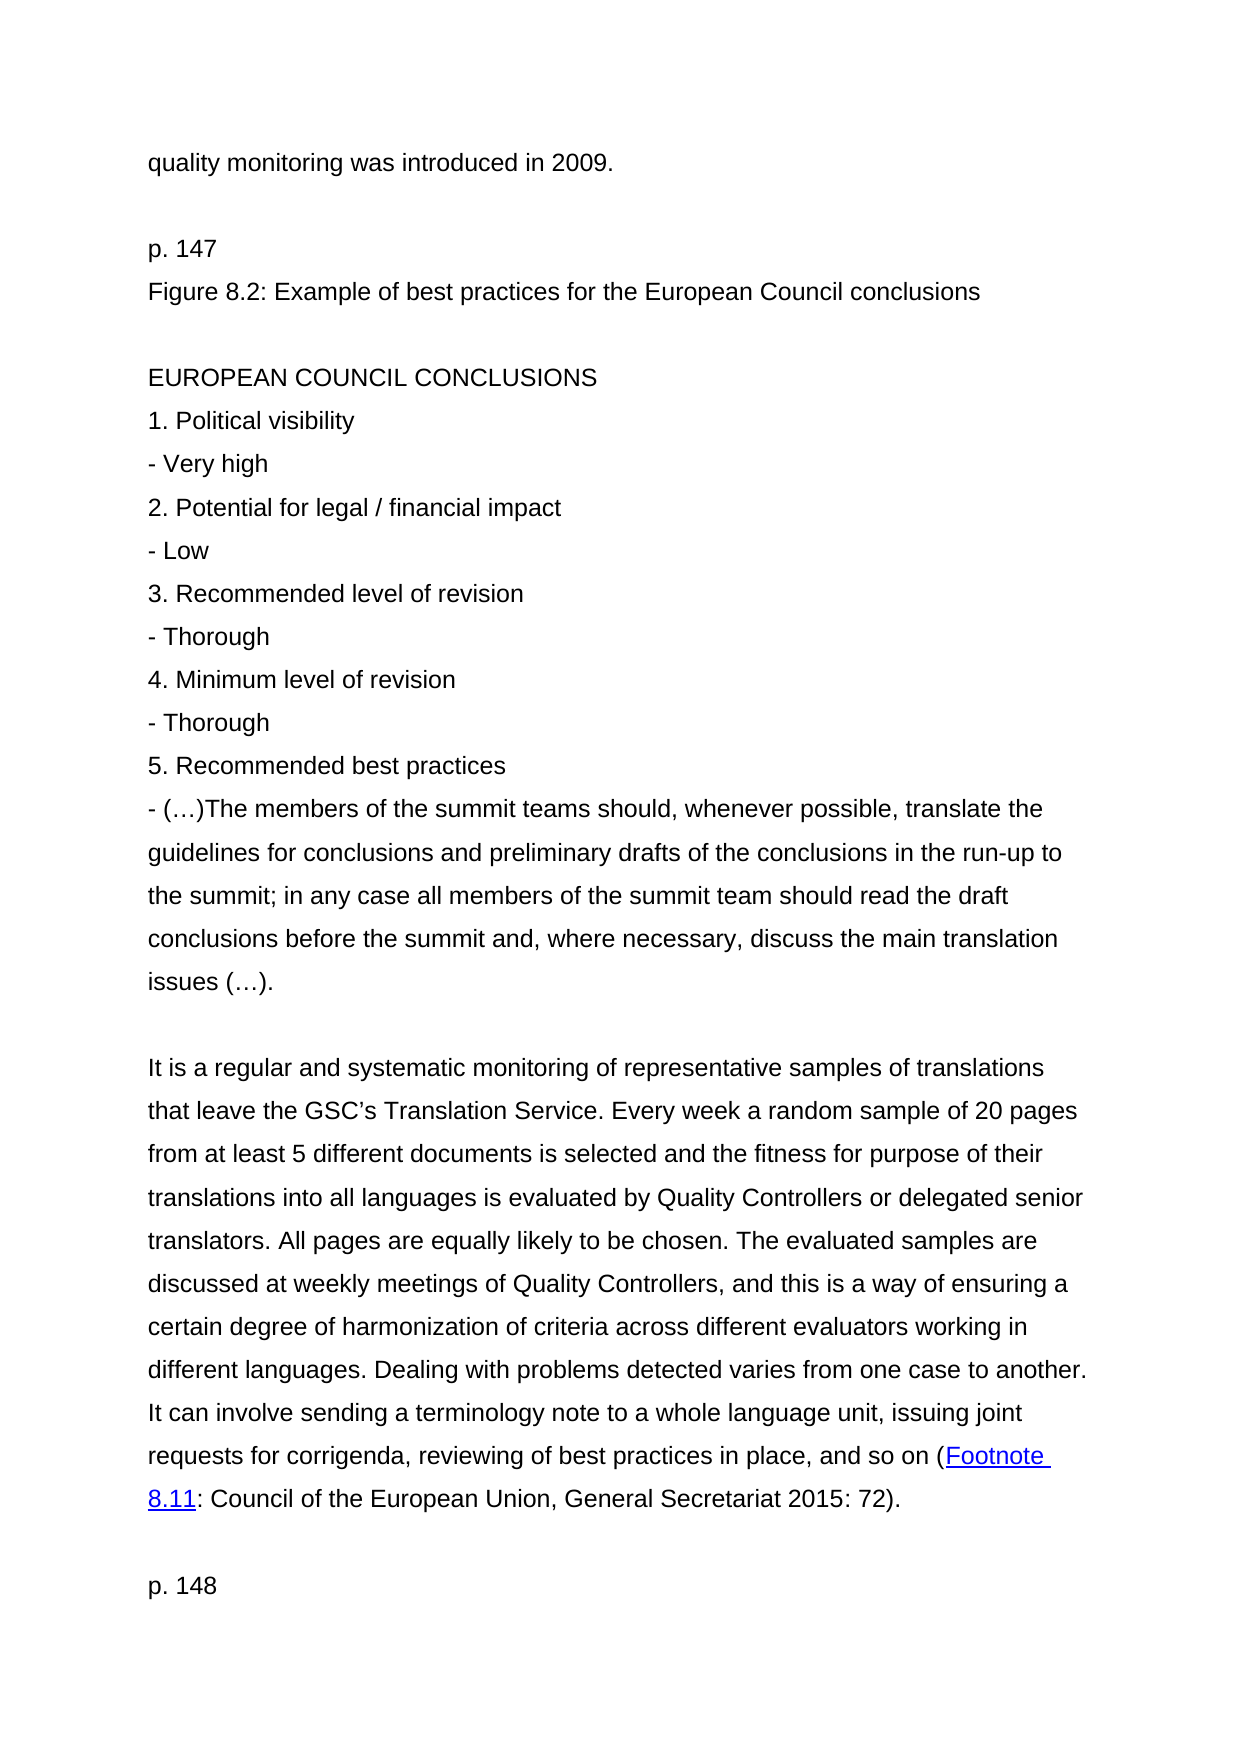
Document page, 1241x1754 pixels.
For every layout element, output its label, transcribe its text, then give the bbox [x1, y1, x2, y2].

text p. 147 [148, 234, 1093, 263]
text - Thorough [148, 708, 1093, 737]
text 2. Potential for legal / financial impact [148, 493, 1093, 521]
text 3. Recommended level of revision [148, 579, 1093, 608]
text EUROPEAN COUNCIL CONCLUSIONS [148, 363, 1093, 392]
text - Low [148, 536, 1093, 564]
text p. 148 [148, 1571, 1093, 1599]
text 5. Recommended best practices [148, 751, 1093, 780]
text - (…)The members of the summit teams should, whenever possible, translate the guidelines for conclusions and preliminary drafts of the conclusions in the run-up to the summit; in any case all members of the summit team should read the draft conclusions before the summit and, where necessary, discuss the main translation issues (…). [148, 794, 1093, 996]
text 1. Political visibility [148, 406, 1093, 435]
text It is a regular and systematic monitoring of representative samples of translations that leave the GSC’s Translation Service. Every week a random sample of 20 pages from at least 5 different documents is selected and the fitness for purpose of their translations into all languages is evaluated by Quality Controllers or delegated senior translators. All pages are equally likely to be chosen. The evaluated samples are discussed at weekly meetings of Quality Controllers, and this is a way of ensuring a certain degree of harmonization of criteria across different evaluators working in different languages. Dealing with problems detected varies from one case to another. It can involve sending a terminology note to a whole language unit, issuing joint requests for corrigenda, reviewing of best practices in place, and so on (Footnote 8.11: Council of the European Union, General Secretariat 2015: 72). [148, 1053, 1093, 1513]
text - Thorough [148, 622, 1093, 651]
text 4. Minimum level of revision [148, 665, 1093, 694]
text - Very high [148, 449, 1093, 478]
text Figure 8.2: Example of best practices for the European Council conclusions [148, 277, 1093, 306]
text quality monitoring was introduced in 2009. [148, 148, 1093, 176]
